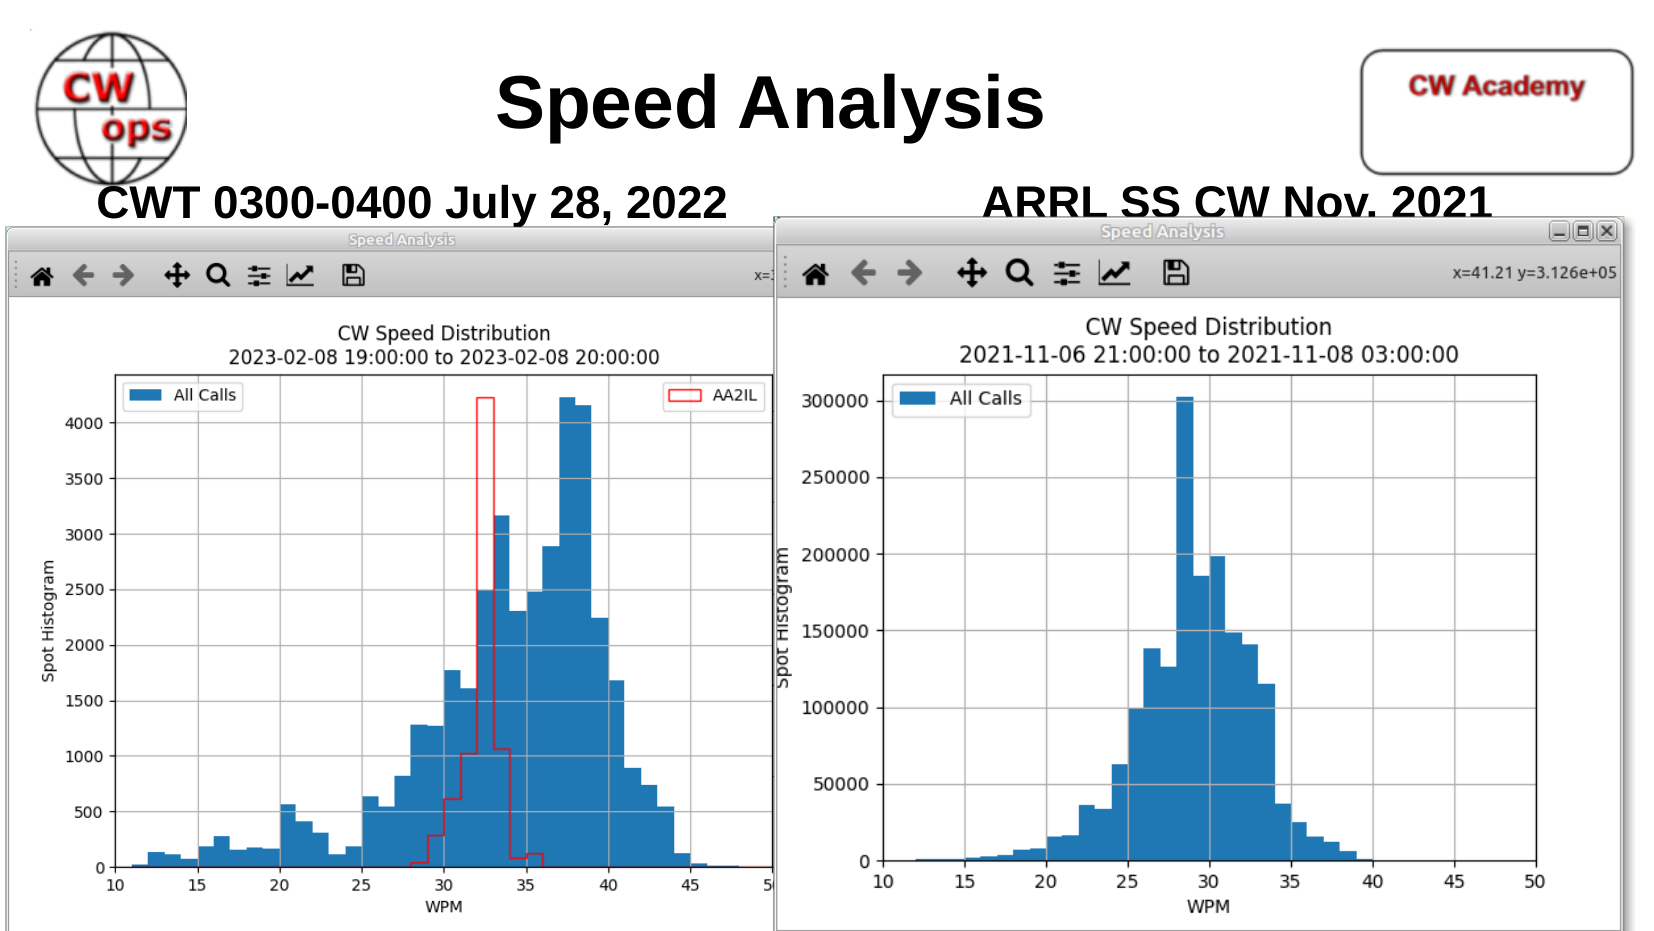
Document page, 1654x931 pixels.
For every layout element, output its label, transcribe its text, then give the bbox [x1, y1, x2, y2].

picture [0, 210, 1636, 931]
title Speed Analysis [26, 24, 1516, 181]
picture [1516, 37, 1640, 186]
title CWT 0300-0400 July 28, 2022 [15, 150, 811, 221]
title ARRL SS CW Nov. 2021 [840, 150, 1636, 210]
